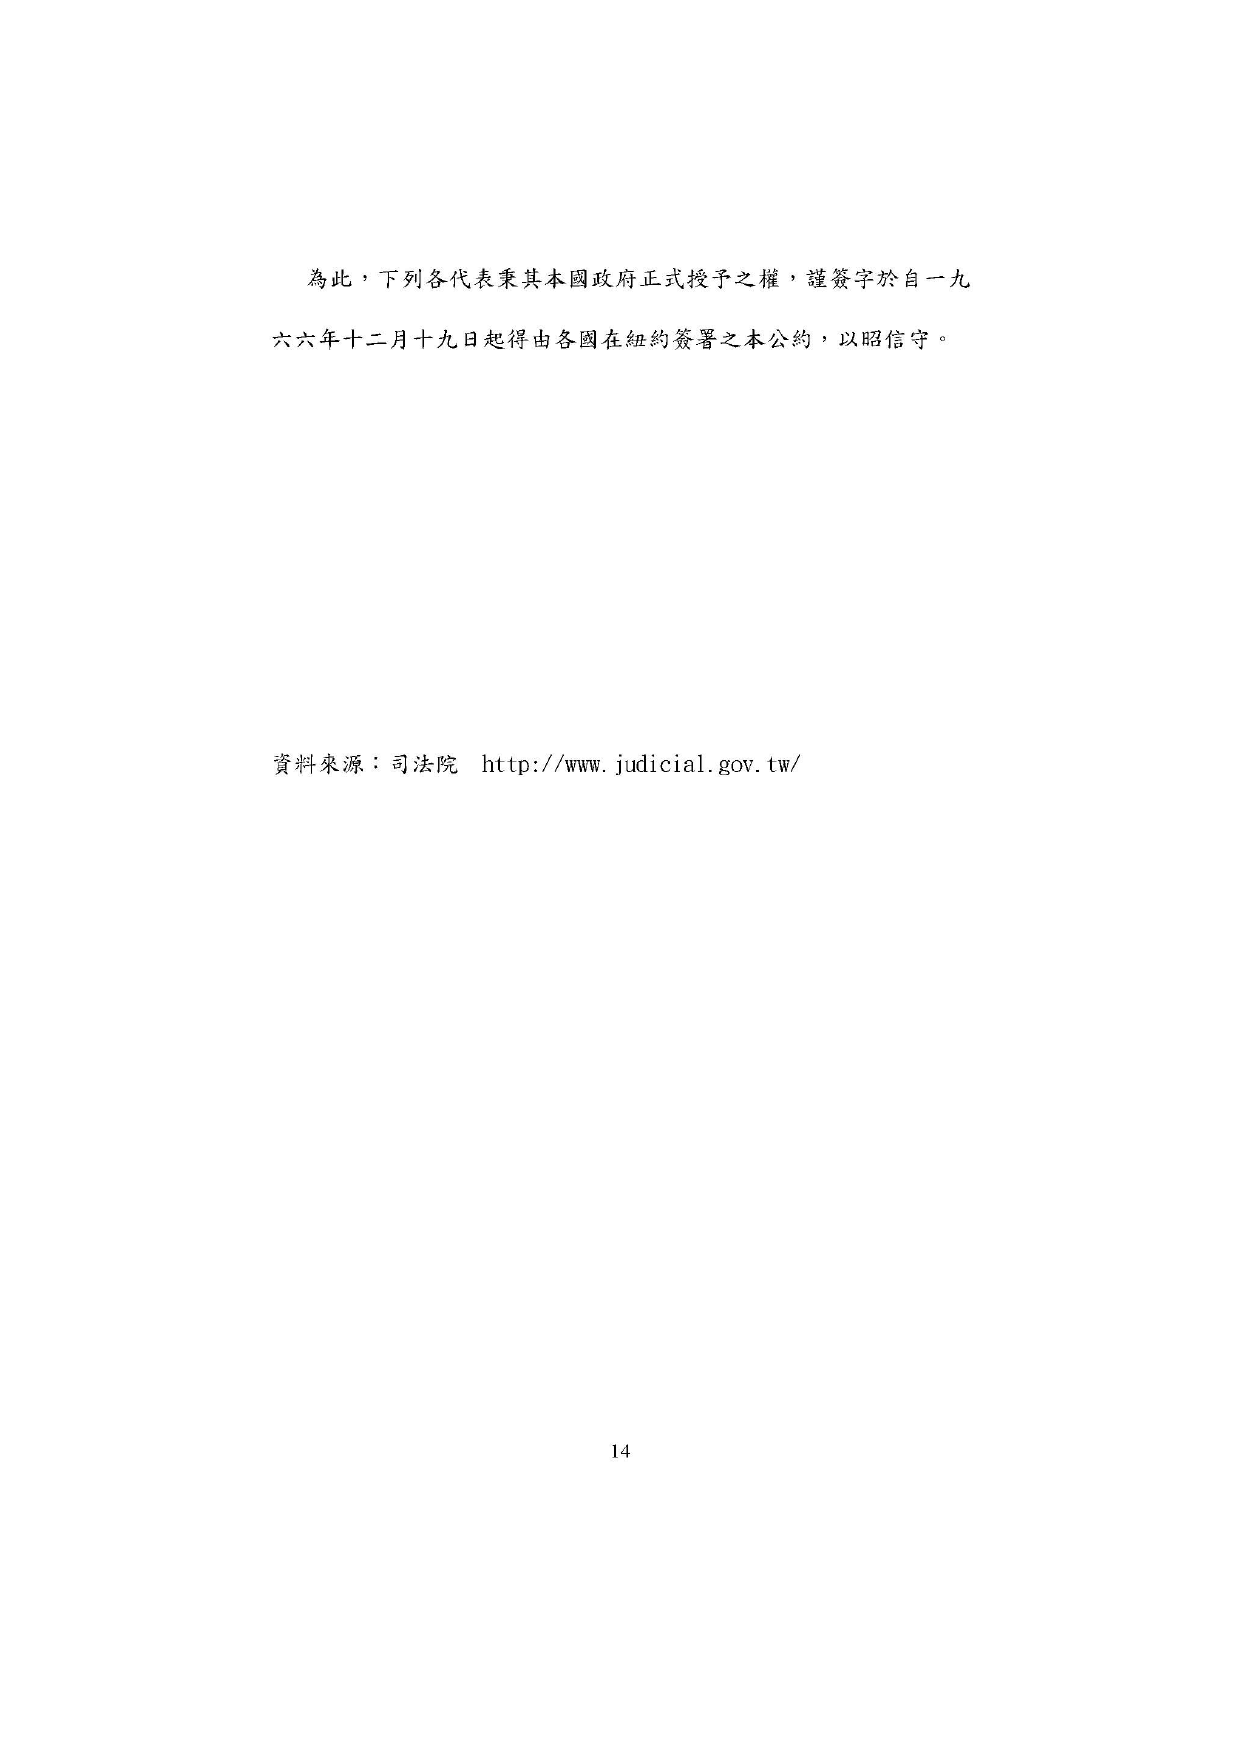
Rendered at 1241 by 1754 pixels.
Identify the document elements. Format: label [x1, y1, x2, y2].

picture [118, 127, 1122, 1546]
